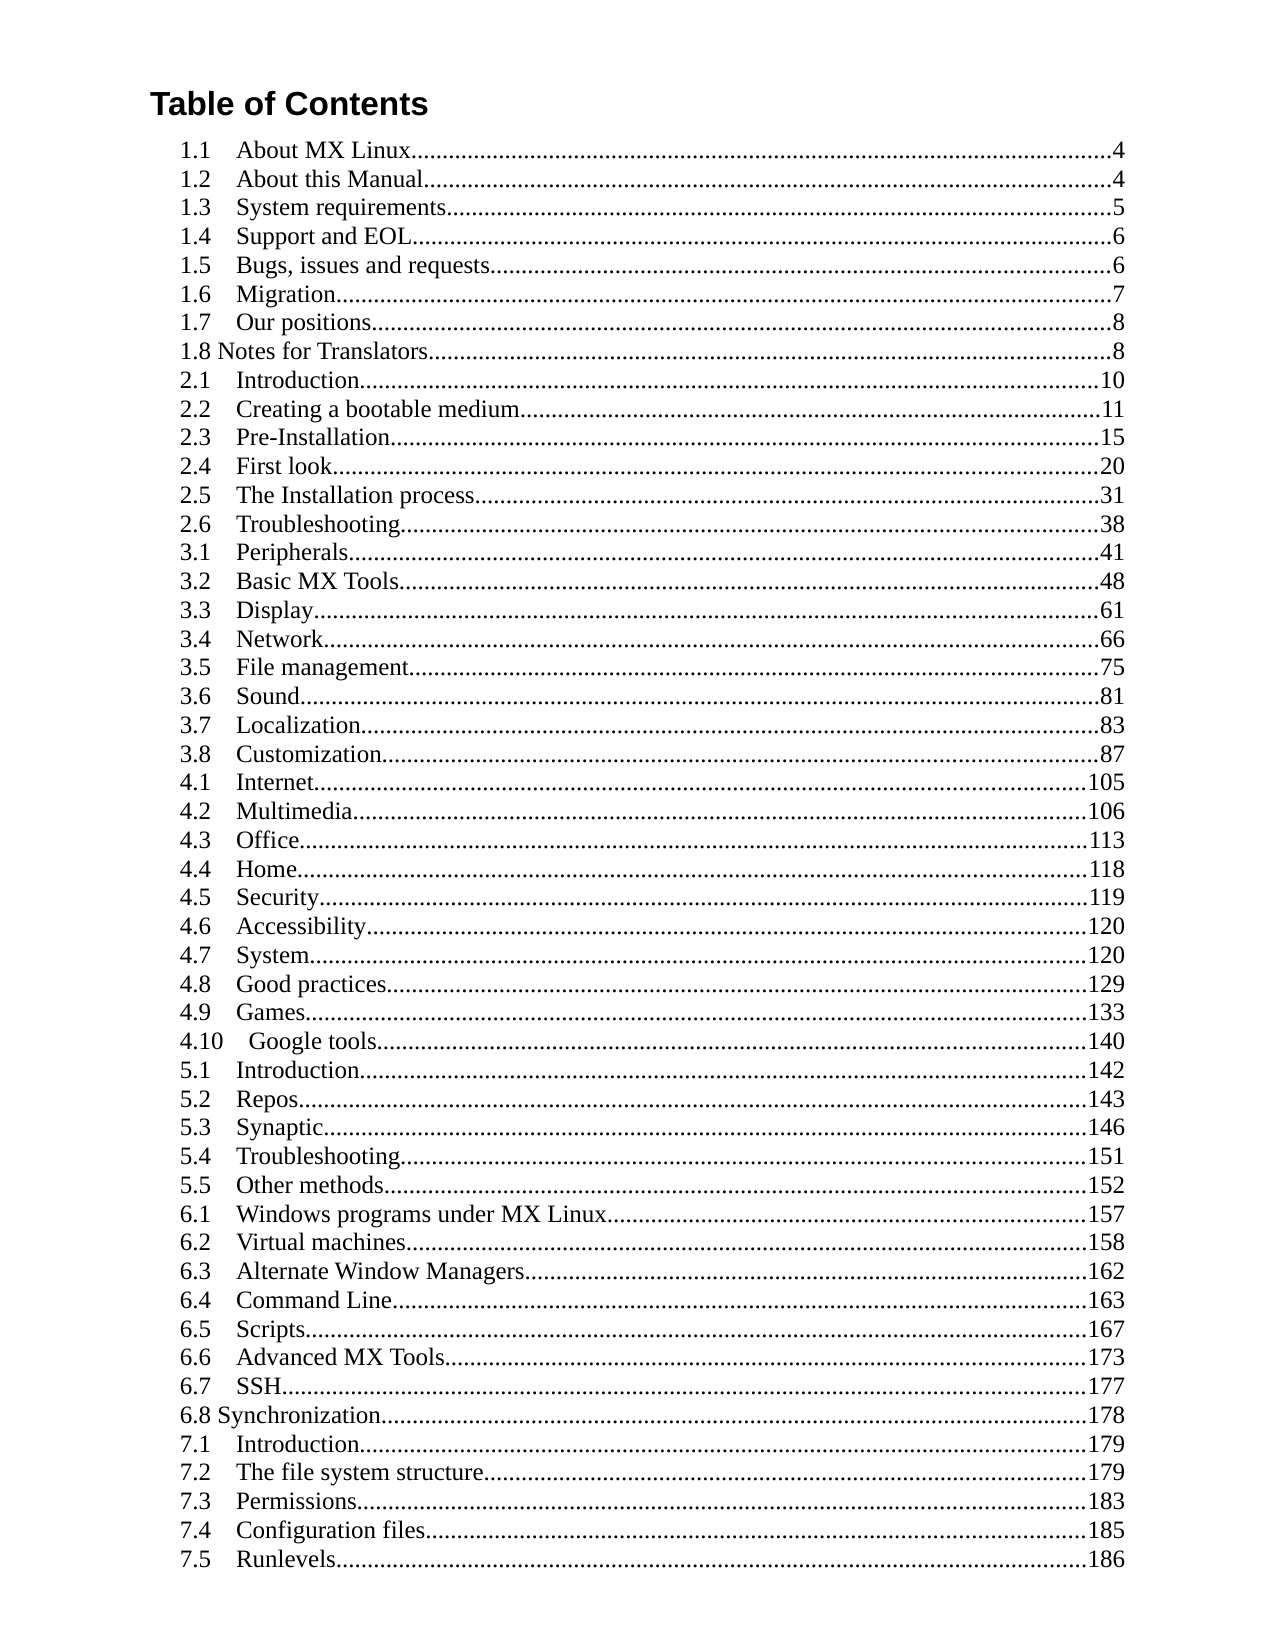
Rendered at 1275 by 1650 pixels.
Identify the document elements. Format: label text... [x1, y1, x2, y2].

text 6.1 Windows programs under MX Linux 157 [179, 1199, 1125, 1227]
text 1.7 Our positions 8 [179, 307, 1125, 336]
text 3.8 Customization 87 [179, 739, 1125, 767]
text 1.3 System requirements 5 [179, 192, 1125, 221]
text 3.5 File management 75 [179, 652, 1125, 681]
text 5.4 Troubleshooting 151 [179, 1141, 1125, 1170]
text 1.6 Migration 7 [179, 279, 1125, 307]
text 7.5 Runlevels 186 [179, 1544, 1125, 1572]
text 3.4 Network 66 [179, 624, 1125, 652]
text 6.8 Synchronization 178 [179, 1400, 1125, 1429]
text 3.1 Peripherals 41 [179, 537, 1125, 566]
text 4.8 Good practices 129 [179, 969, 1125, 997]
text 4.5 Security 119 [179, 882, 1125, 911]
text 4.1 Internet 105 [179, 767, 1125, 796]
text 4.2 Multimedia 106 [179, 796, 1125, 825]
text 5.1 Introduction 142 [179, 1055, 1125, 1084]
text 6.7 SSH 177 [179, 1371, 1125, 1400]
text 4.4 Home 118 [179, 854, 1125, 882]
text 7.1 Introduction 179 [179, 1429, 1125, 1457]
text 1.1 About MX Linux 4 [179, 135, 1125, 164]
text 2.6 Troubleshooting 38 [179, 509, 1125, 537]
text 1.5 Bugs, issues and requests 6 [179, 250, 1125, 279]
text 1.2 About this Manual 4 [179, 164, 1125, 192]
text 2.2 Creating a bootable medium 11 [179, 394, 1125, 422]
text 7.4 Configuration files 185 [179, 1515, 1125, 1544]
text 3.3 Display 61 [179, 595, 1125, 624]
text 4.7 System 120 [179, 940, 1125, 969]
text 7.2 The file system structure 179 [179, 1457, 1125, 1486]
text 1.8 Notes for Translators 8 [179, 336, 1125, 365]
text 3.7 Localization 83 [179, 710, 1125, 739]
text 4.6 Accessibility 120 [179, 911, 1125, 940]
text 4.10 Google tools 140 [179, 1026, 1125, 1055]
text 6.2 Virtual machines 158 [179, 1227, 1125, 1256]
text 5.5 Other methods 152 [179, 1170, 1125, 1199]
text 7.3 Permissions 183 [179, 1486, 1125, 1515]
text 3.6 Sound 81 [179, 681, 1125, 710]
text 6.6 Advanced MX Tools 173 [179, 1342, 1125, 1371]
text 2.4 First look 20 [179, 451, 1125, 480]
text 1.4 Support and EOL 6 [179, 221, 1125, 250]
text 2.3 Pre-Installation 15 [179, 422, 1125, 451]
text 4.9 Games 133 [179, 997, 1125, 1026]
text 6.4 Command Line 163 [179, 1285, 1125, 1314]
subtitle Table of Contents [150, 84, 1125, 122]
text 6.5 Scripts 167 [179, 1314, 1125, 1342]
text 5.3 Synaptic 146 [179, 1112, 1125, 1141]
text 5.2 Repos 143 [179, 1084, 1125, 1112]
text 2.1 Introduction 10 [179, 365, 1125, 394]
text 2.5 The Installation process 31 [179, 480, 1125, 509]
text 3.2 Basic MX Tools 48 [179, 566, 1125, 595]
text 6.3 Alternate Window Managers 162 [179, 1256, 1125, 1285]
text 4.3 Office 113 [179, 825, 1125, 854]
